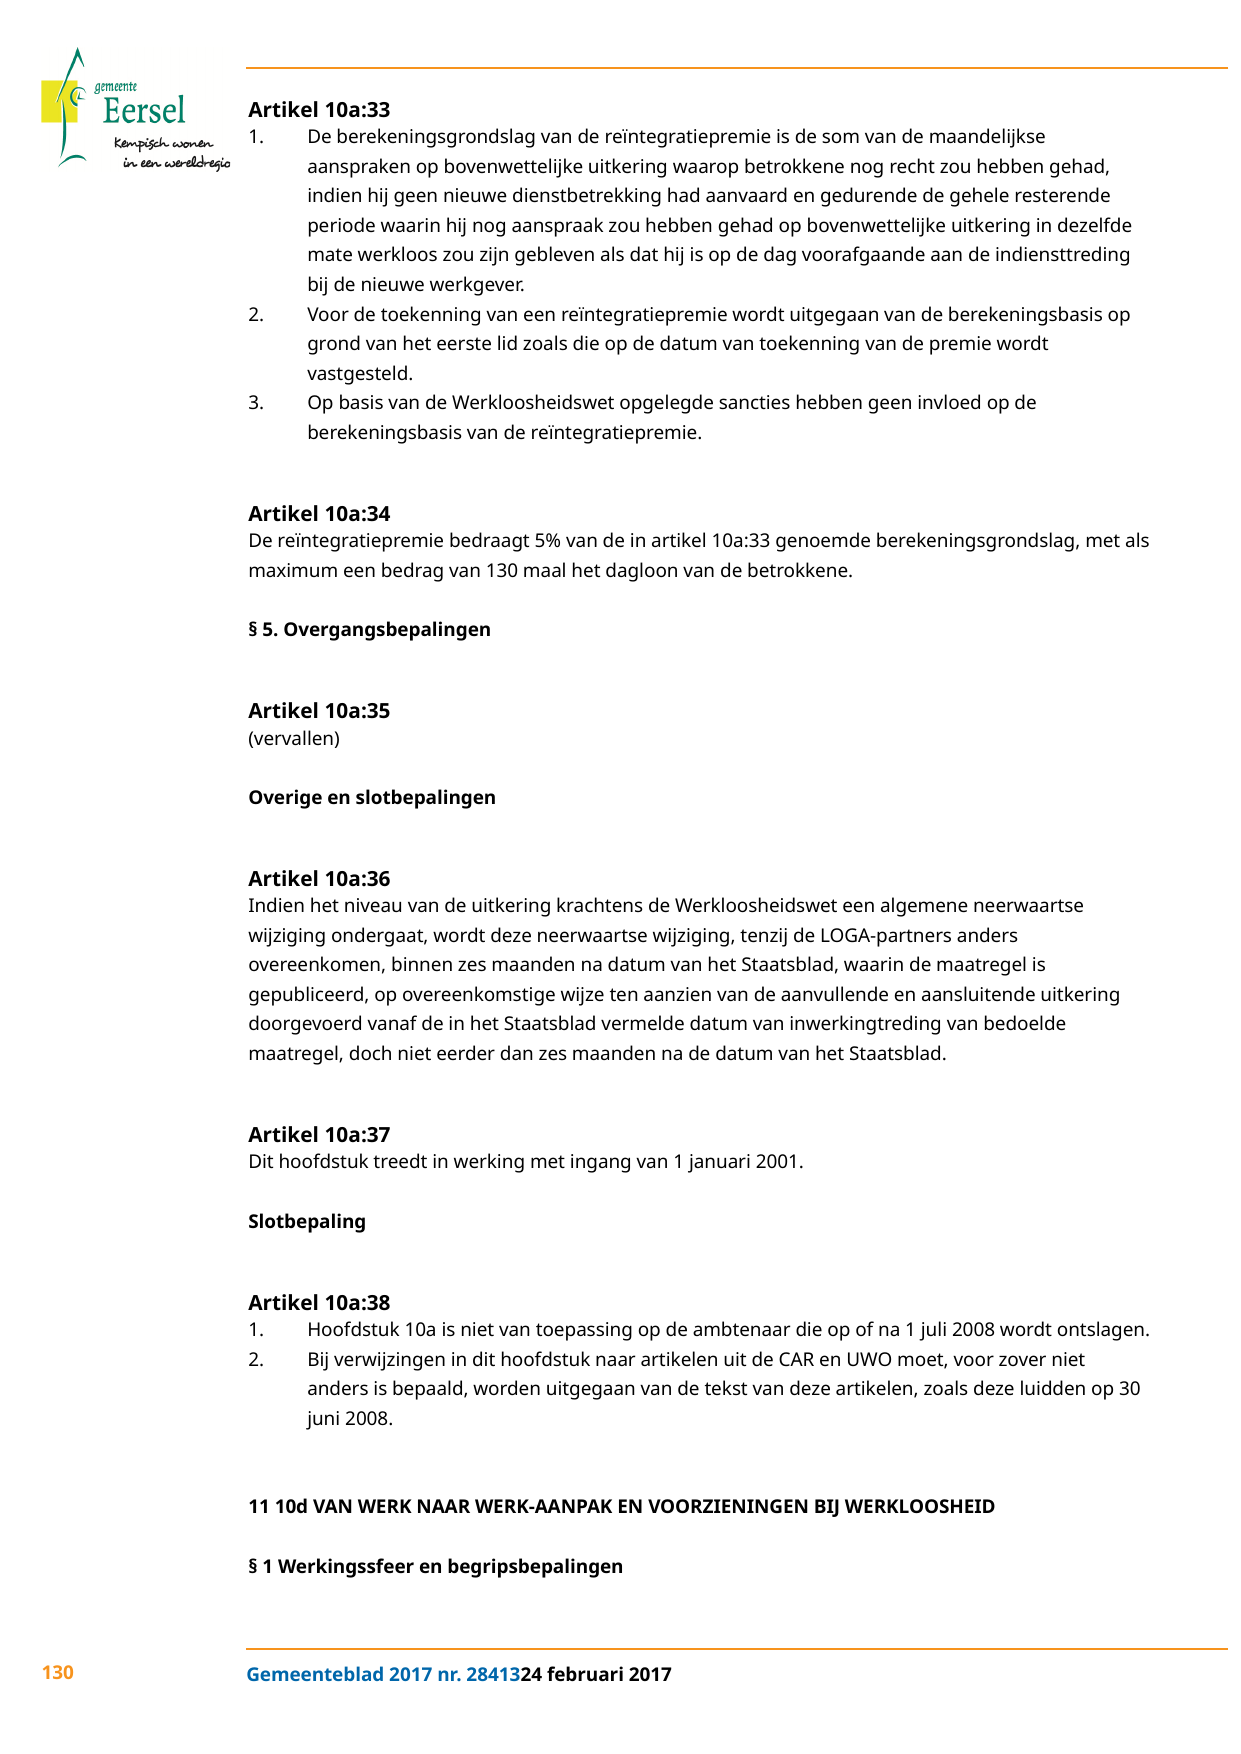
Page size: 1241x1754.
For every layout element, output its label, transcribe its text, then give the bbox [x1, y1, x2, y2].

text Artikel 10a:38 [248, 1288, 1152, 1316]
text De reïntegratiepremie bedraagt 5% van de in artikel 10a:33 genoemde berekeningsgrondslag, met als maximum een bedrag van 130 maal het dagloon van de betrokkene. [248, 527, 1152, 583]
list Bij verwijzingen in dit hoofdstuk naar artikelen uit de CAR en UWO moet, voor zover niet anders is bepaald, worden uitgegaan van de tekst van deze artikelen, zoals deze luidden op 30 juni 2008. [248, 1346, 1152, 1431]
picture [41, 47, 231, 172]
text § 5. Overgangsbepalingen [248, 616, 1152, 642]
text Artikel 10a:36 [248, 864, 1152, 892]
text Indien het niveau van de uitkering krachtens de Werkloosheidswet een algemene neerwaartse wijziging ondergaat, wordt deze neerwaartse wijziging, tenzij de LOGA-partners anders overeenkomen, binnen zes maanden na datum van het Staatsblad, waarin de maatregel is gepubliceerd, op overeenkomstige wijze ten aanzien van de aanvullende en aansluitende uitkering doorgevoerd vanaf de in het Staatsblad vermelde datum van inwerkingtreding van bedoelde maatregel, doch niet eerder dan zes maanden na de datum van het Staatsblad. [248, 892, 1152, 1066]
text § 1 Werkingssfeer en begripsbepalingen [248, 1553, 1152, 1579]
text Dit hoofdstuk treedt in werking met ingang van 1 januari 2001. [248, 1149, 1152, 1174]
text Artikel 10a:33 [248, 95, 1152, 123]
text Overige en slotbepalingen [248, 784, 1152, 809]
text Slotbepaling [248, 1208, 1152, 1233]
list Op basis van de Werkloosheidswet opgelegde sancties hebben geen invloed op de berekeningsbasis van de reïntegratiepremie. [248, 389, 1152, 445]
list Voor de toekenning van een reïntegratiepremie wordt uitgegaan van de berekeningsbasis op grond van het eerste lid zoals die op de datum van toekenning van de premie wordt vastgesteld. [248, 301, 1152, 386]
text Artikel 10a:37 [248, 1120, 1152, 1149]
list De berekeningsgrondslag van de reïntegratiepremie is de som van de maandelijkse aanspraken op bovenwettelijke uitkering waarop betrokkene nog recht zou hebben gehad, indien hij geen nieuwe dienstbetrekking had aanvaard en gedurende de gehele resterende periode waarin hij nog aanspraak zou hebben gehad op bovenwettelijke uitkering in dezelfde mate werkloos zou zijn gebleven als dat hij is op de dag voorafgaande aan de indiensttreding bij de nieuwe werkgever. [248, 123, 1152, 297]
text Artikel 10a:35 [248, 696, 1152, 725]
list Hoofdstuk 10a is niet van toepassing op de ambtenaar die op of na 1 juli 2008 wordt ontslagen. [248, 1316, 1152, 1342]
text Artikel 10a:34 [248, 499, 1152, 527]
text 11 10d VAN WERK NAAR WERK-AANPAK EN VOORZIENINGEN BIJ WERKLOOSHEID [248, 1494, 1152, 1519]
text (vervallen) [248, 725, 1152, 750]
